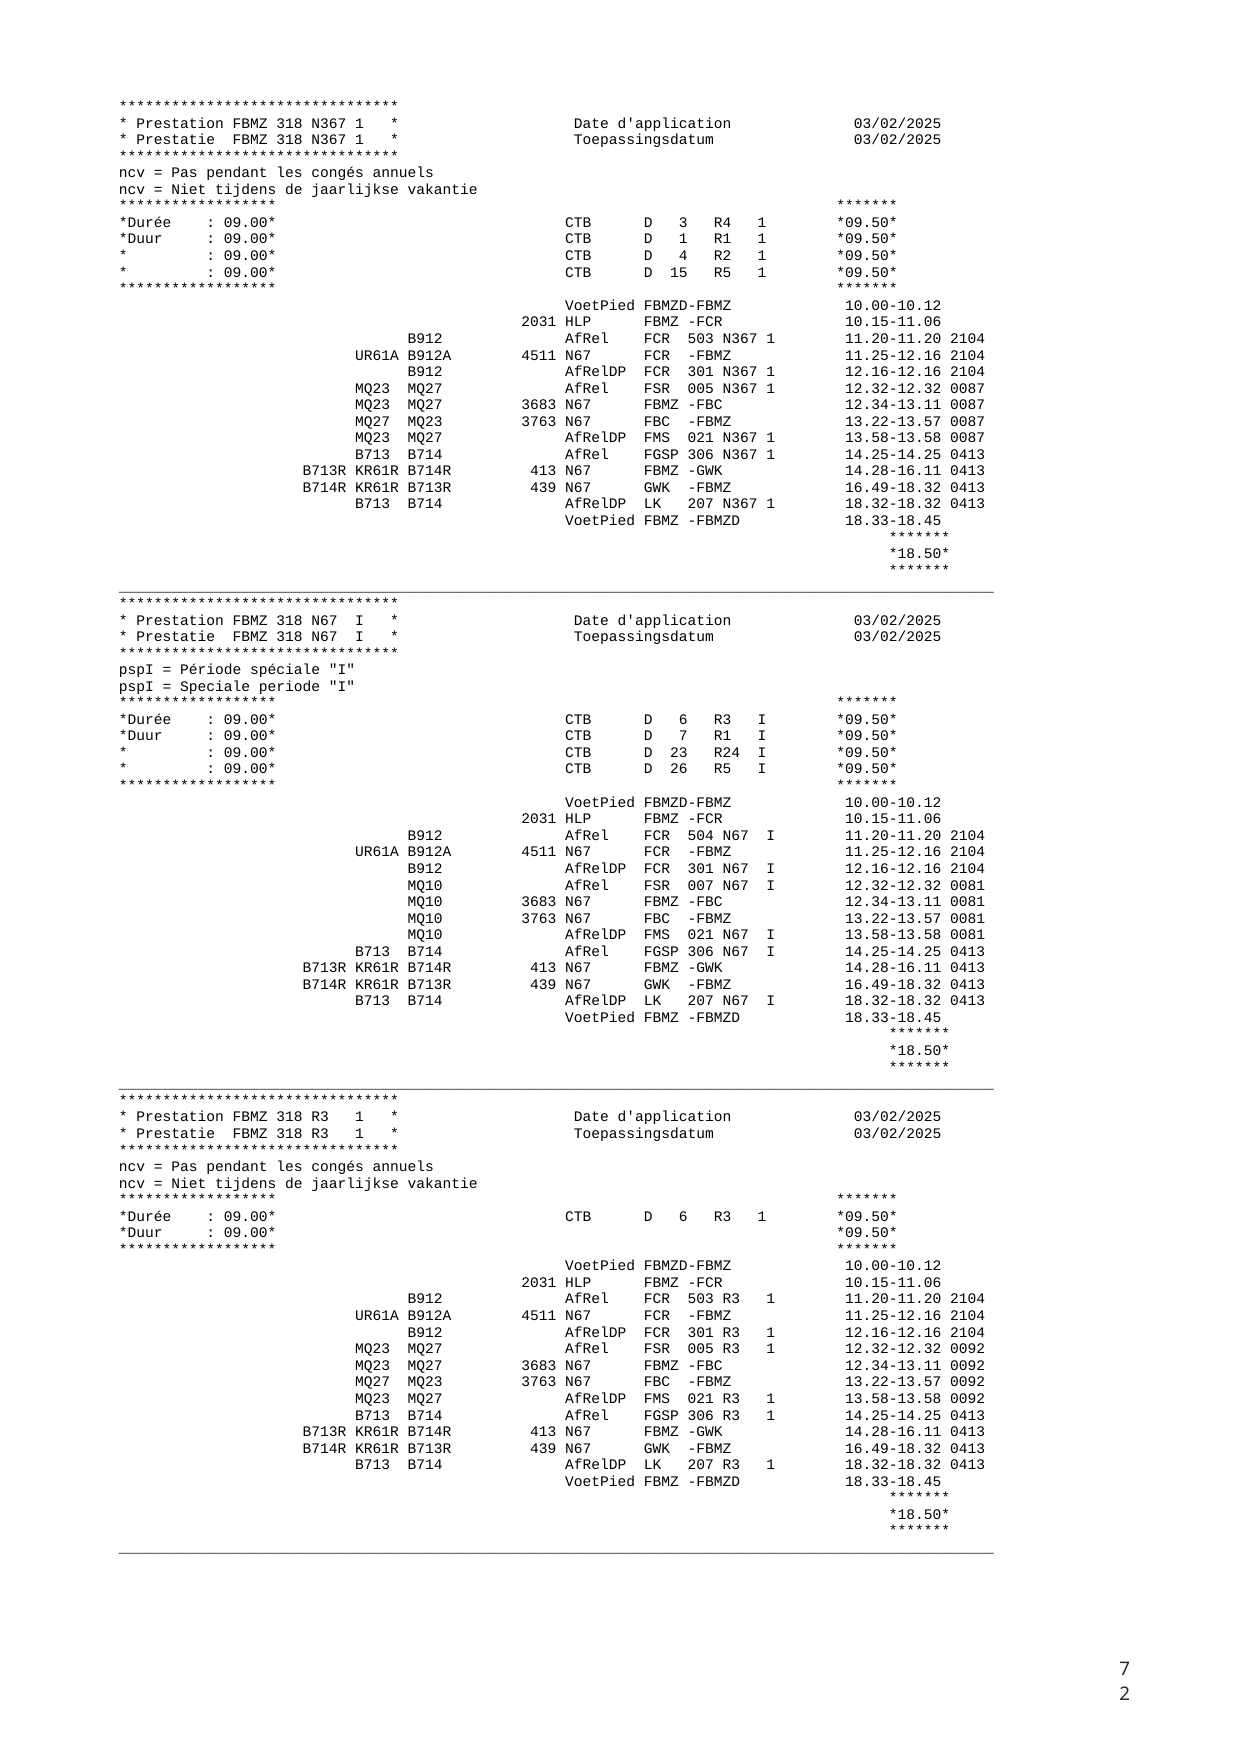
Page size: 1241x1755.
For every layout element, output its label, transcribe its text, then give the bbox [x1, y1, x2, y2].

text ******************************** * Prestation FBMZ 318 N67 I * Date d'application 03/02/2025 * Prestatie FBMZ 318 N67 I * Toepassingsdatum 03/02/2025 ******************************** pspI = Période spéciale "I" pspI = Speciale periode "I" ****************** ******* *Durée : 09.00* CTB D 6 R3 I *09.50* *Duur : 09.00* CTB D 7 R1 I *09.50* * : 09.00* CTB D 23 R24 I *09.50* * : 09.00* CTB D 26 R5 I *09.50* ****************** ******* VoetPied FBMZD-FBMZ 10.00-10.12 2031 HLP FBMZ -FCR 10.15-11.06 B912 AfRel FCR 504 N67 I 11.20-11.20 2104 UR61A B912A 4511 N67 FCR -FBMZ 11.25-12.16 2104 B912 AfRelDP FCR 301 N67 I 12.16-12.16 2104 MQ10 AfRel FSR 007 N67 I 12.32-12.32 0081 MQ10 3683 N67 FBMZ -FBC 12.34-13.11 0081 MQ10 3763 N67 FBC -FBMZ 13.22-13.57 0081 MQ10 AfRelDP FMS 021 N67 I 13.58-13.58 0081 B713 B714 AfRel FGSP 306 N67 I 14.25-14.25 0413 B713R KR61R B714R 413 N67 FBMZ -GWK 14.28-16.11 0413 B714R KR61R B713R 439 N67 GWK -FBMZ 16.49-18.32 0413 B713 B714 AfRelDP LK 207 N67 I 18.32-18.32 0413 VoetPied FBMZ -FBMZD 18.33-18.45 ******* *18.50* ******* ____________________________________________________________________________________________________ [119, 596, 1122, 1093]
text ******************************** * Prestation FBMZ 318 R3 1 * Date d'application 03/02/2025 * Prestatie FBMZ 318 R3 1 * Toepassingsdatum 03/02/2025 ******************************** ncv = Pas pendant les congés annuels ncv = Niet tijdens de jaarlijkse vakantie ****************** ******* *Durée : 09.00* CTB D 6 R3 1 *09.50* *Duur : 09.00* *09.50* ****************** ******* VoetPied FBMZD-FBMZ 10.00-10.12 2031 HLP FBMZ -FCR 10.15-11.06 B912 AfRel FCR 503 R3 1 11.20-11.20 2104 UR61A B912A 4511 N67 FCR -FBMZ 11.25-12.16 2104 B912 AfRelDP FCR 301 R3 1 12.16-12.16 2104 MQ23 MQ27 AfRel FSR 005 R3 1 12.32-12.32 0092 MQ23 MQ27 3683 N67 FBMZ -FBC 12.34-13.11 0092 MQ27 MQ23 3763 N67 FBC -FBMZ 13.22-13.57 0092 MQ23 MQ27 AfRelDP FMS 021 R3 1 13.58-13.58 0092 B713 B714 AfRel FGSP 306 R3 1 14.25-14.25 0413 B713R KR61R B714R 413 N67 FBMZ -GWK 14.28-16.11 0413 B714R KR61R B713R 439 N67 GWK -FBMZ 16.49-18.32 0413 B713 B714 AfRelDP LK 207 R3 1 18.32-18.32 0413 VoetPied FBMZ -FBMZD 18.33-18.45 ******* *18.50* ******* ____________________________________________________________________________________________________ [119, 1093, 1122, 1557]
text ******************************** * Prestation FBMZ 318 N367 1 * Date d'application 03/02/2025 * Prestatie FBMZ 318 N367 1 * Toepassingsdatum 03/02/2025 ******************************** ncv = Pas pendant les congés annuels ncv = Niet tijdens de jaarlijkse vakantie ****************** ******* *Durée : 09.00* CTB D 3 R4 1 *09.50* *Duur : 09.00* CTB D 1 R1 1 *09.50* * : 09.00* CTB D 4 R2 1 *09.50* * : 09.00* CTB D 15 R5 1 *09.50* ****************** ******* VoetPied FBMZD-FBMZ 10.00-10.12 2031 HLP FBMZ -FCR 10.15-11.06 B912 AfRel FCR 503 N367 1 11.20-11.20 2104 UR61A B912A 4511 N67 FCR -FBMZ 11.25-12.16 2104 B912 AfRelDP FCR 301 N367 1 12.16-12.16 2104 MQ23 MQ27 AfRel FSR 005 N367 1 12.32-12.32 0087 MQ23 MQ27 3683 N67 FBMZ -FBC 12.34-13.11 0087 MQ27 MQ23 3763 N67 FBC -FBMZ 13.22-13.57 0087 MQ23 MQ27 AfRelDP FMS 021 N367 1 13.58-13.58 0087 B713 B714 AfRel FGSP 306 N367 1 14.25-14.25 0413 B713R KR61R B714R 413 N67 FBMZ -GWK 14.28-16.11 0413 B714R KR61R B713R 439 N67 GWK -FBMZ 16.49-18.32 0413 B713 B714 AfRelDP LK 207 N367 1 18.32-18.32 0413 VoetPied FBMZ -FBMZD 18.33-18.45 ******* *18.50* ******* ____________________________________________________________________________________________________ [119, 99, 1122, 596]
